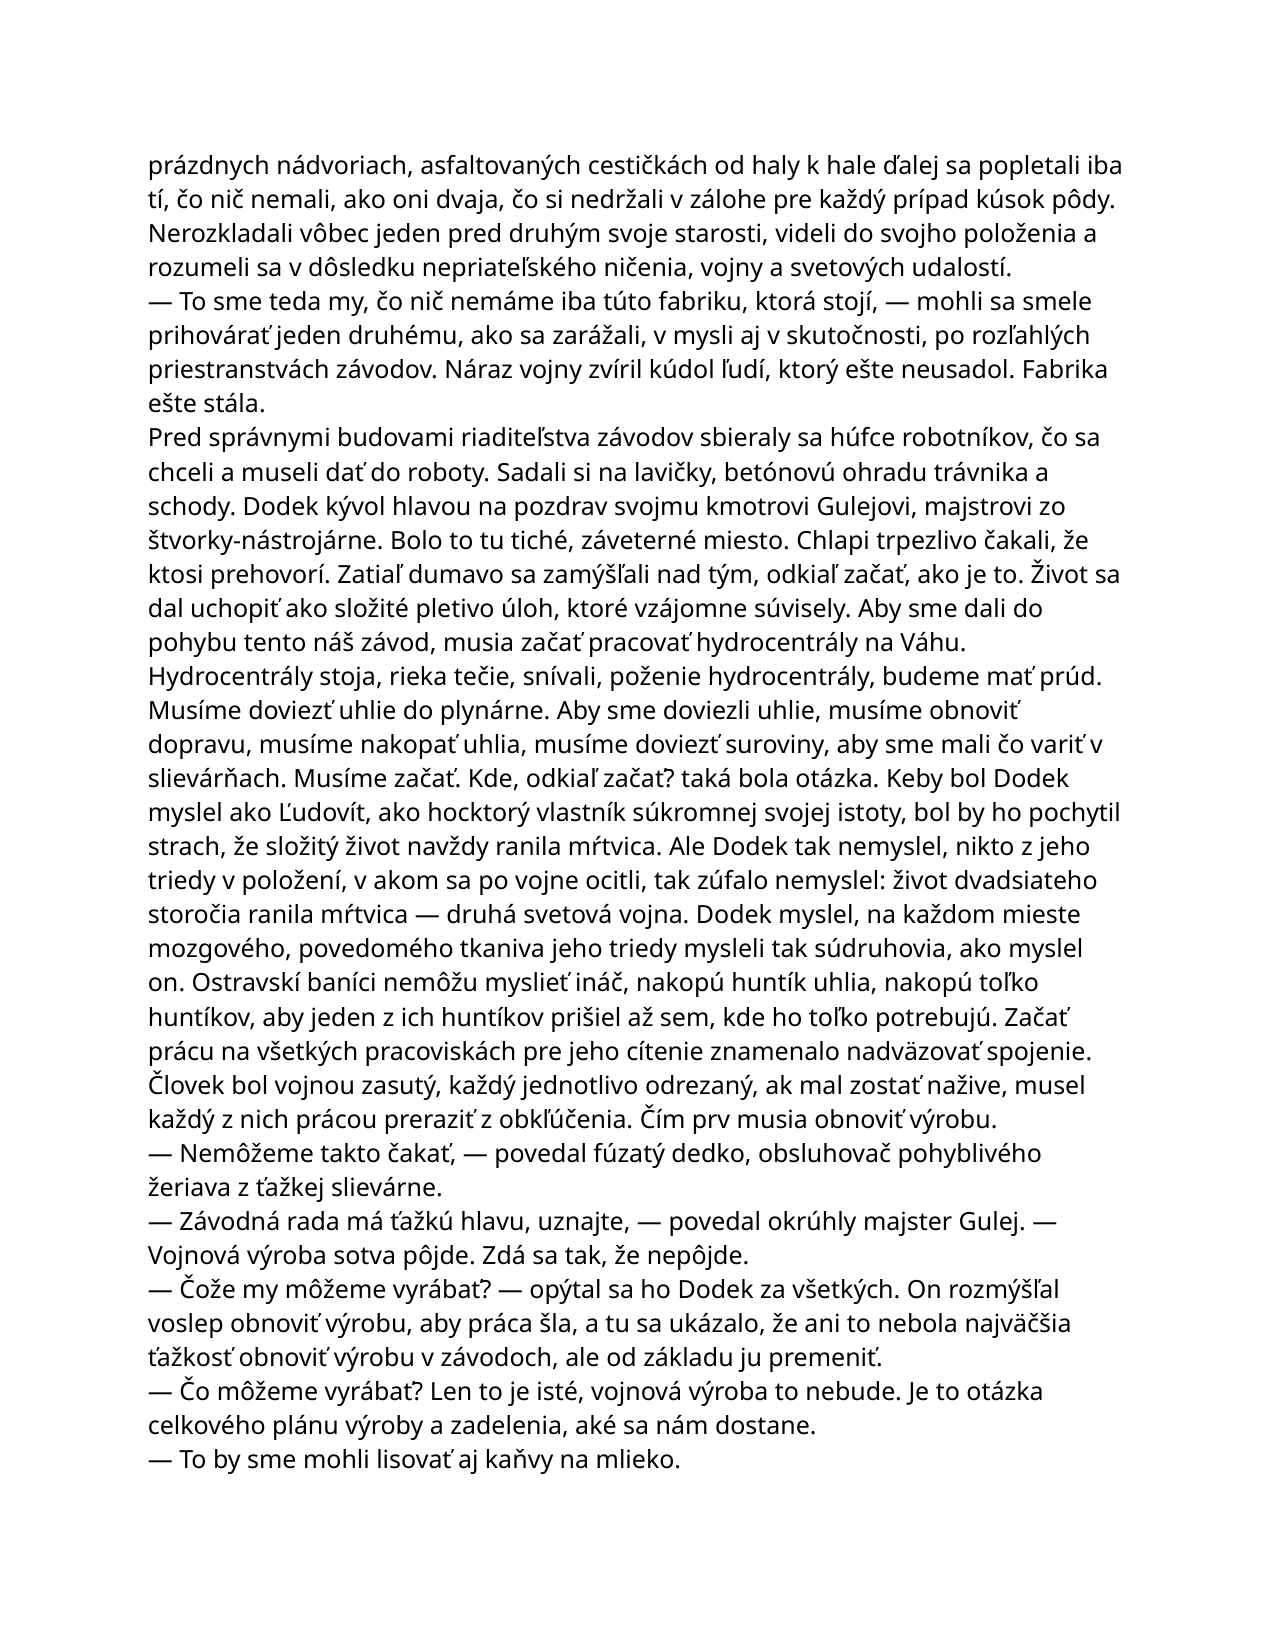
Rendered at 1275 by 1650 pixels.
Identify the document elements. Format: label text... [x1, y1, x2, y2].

text — To sme teda my, čo nič nemáme iba túto fabriku, ktorá stojí, — mohli sa smele prihovárať jeden druhému, ako sa zarážali, v mysli aj v skutočnosti, po rozľahlých priestranstvách závodov. Náraz vojny zvíril kúdol ľudí, ktorý ešte neusadol. Fabrika ešte stála. [148, 284, 1127, 420]
text — To by sme mohli lisovať aj kaňvy na mlieko. [148, 1442, 1127, 1476]
text — Závodná rada má ťažkú hlavu, uznajte, — povedal okrúhly majster Gulej. — Vojnová výroba sotva pôjde. Zdá sa tak, že nepôjde. [148, 1203, 1127, 1272]
text prázdnych nádvoriach, asfaltovaných cestičkách od haly k hale ďalej sa popletali iba tí, čo nič nemali, ako oni dvaja, čo si nedržali v zálohe pre každý prípad kúsok pôdy. Nerozkladali vôbec jeden pred druhým svoje starosti, videli do svojho položenia a rozumeli sa v dôsledku nepriateľského ničenia, vojny a svetových udalostí. [148, 148, 1127, 284]
text — Nemôžeme takto čakať, — povedal fúzatý dedko, obsluhovač pohyblivého žeriava z ťažkej slievárne. [148, 1135, 1127, 1203]
text — Čo môžeme vyrábať? Len to je isté, vojnová výroba to nebude. Je to otázka celkového plánu výroby a zadelenia, aké sa nám dostane. [148, 1374, 1127, 1442]
text — Čože my môžeme vyrábať? — opýtal sa ho Dodek za všetkých. On rozmýšľal voslep obnoviť výrobu, aby práca šla, a tu sa ukázalo, že ani to nebola najväčšia ťažkosť obnoviť výrobu v závodoch, ale od základu ju premeniť. [148, 1272, 1127, 1374]
text Pred správnymi budovami riaditeľstva závodov sbieraly sa húfce robotníkov, čo sa chceli a museli dať do roboty. Sadali si na lavičky, betónovú ohradu trávnika a schody. Dodek kývol hlavou na pozdrav svojmu kmotrovi Gulejovi, majstrovi zo štvorky-nástrojárne. Bolo to tu tiché, záveterné miesto. Chlapi trpezlivo čakali, že ktosi prehovorí. Zatiaľ dumavo sa zamýšľali nad tým, odkiaľ začať, ako je to. Život sa dal uchopiť ako složité pletivo úloh, ktoré vzájomne súvisely. Aby sme dali do pohybu tento náš závod, musia začať pracovať hydrocentrály na Váhu. Hydrocentrály stoja, rieka tečie, snívali, poženie hydrocentrály, budeme mať prúd. Musíme doviezť uhlie do plynárne. Aby sme doviezli uhlie, musíme obnoviť dopravu, musíme nakopať uhlia, musíme doviezť suroviny, aby sme mali čo variť v slievárňach. Musíme začať. Kde, odkiaľ začať? taká bola otázka. Keby bol Dodek myslel ako Ľudovít, ako hocktorý vlastník súkromnej svojej istoty, bol by ho pochytil strach, že složitý život navždy ranila mŕtvica. Ale Dodek tak nemyslel, nikto z jeho triedy v položení, v akom sa po vojne ocitli, tak zúfalo nemyslel: život dvadsiateho storočia ranila mŕtvica — druhá svetová vojna. Dodek myslel, na každom mieste mozgového, povedomého tkaniva jeho triedy mysleli tak súdruhovia, ako myslel on. Ostravskí baníci nemôžu myslieť ináč, nakopú huntík uhlia, nakopú toľko huntíkov, aby jeden z ich huntíkov prišiel až sem, kde ho toľko potrebujú. Začať prácu na všetkých pracoviskách pre jeho cítenie znamenalo nadväzovať spojenie. Človek bol vojnou zasutý, každý jednotlivo odrezaný, ak mal zostať nažive, musel každý z nich prácou preraziť z obkľúčenia. Čím prv musia obnoviť výrobu. [148, 420, 1127, 1135]
